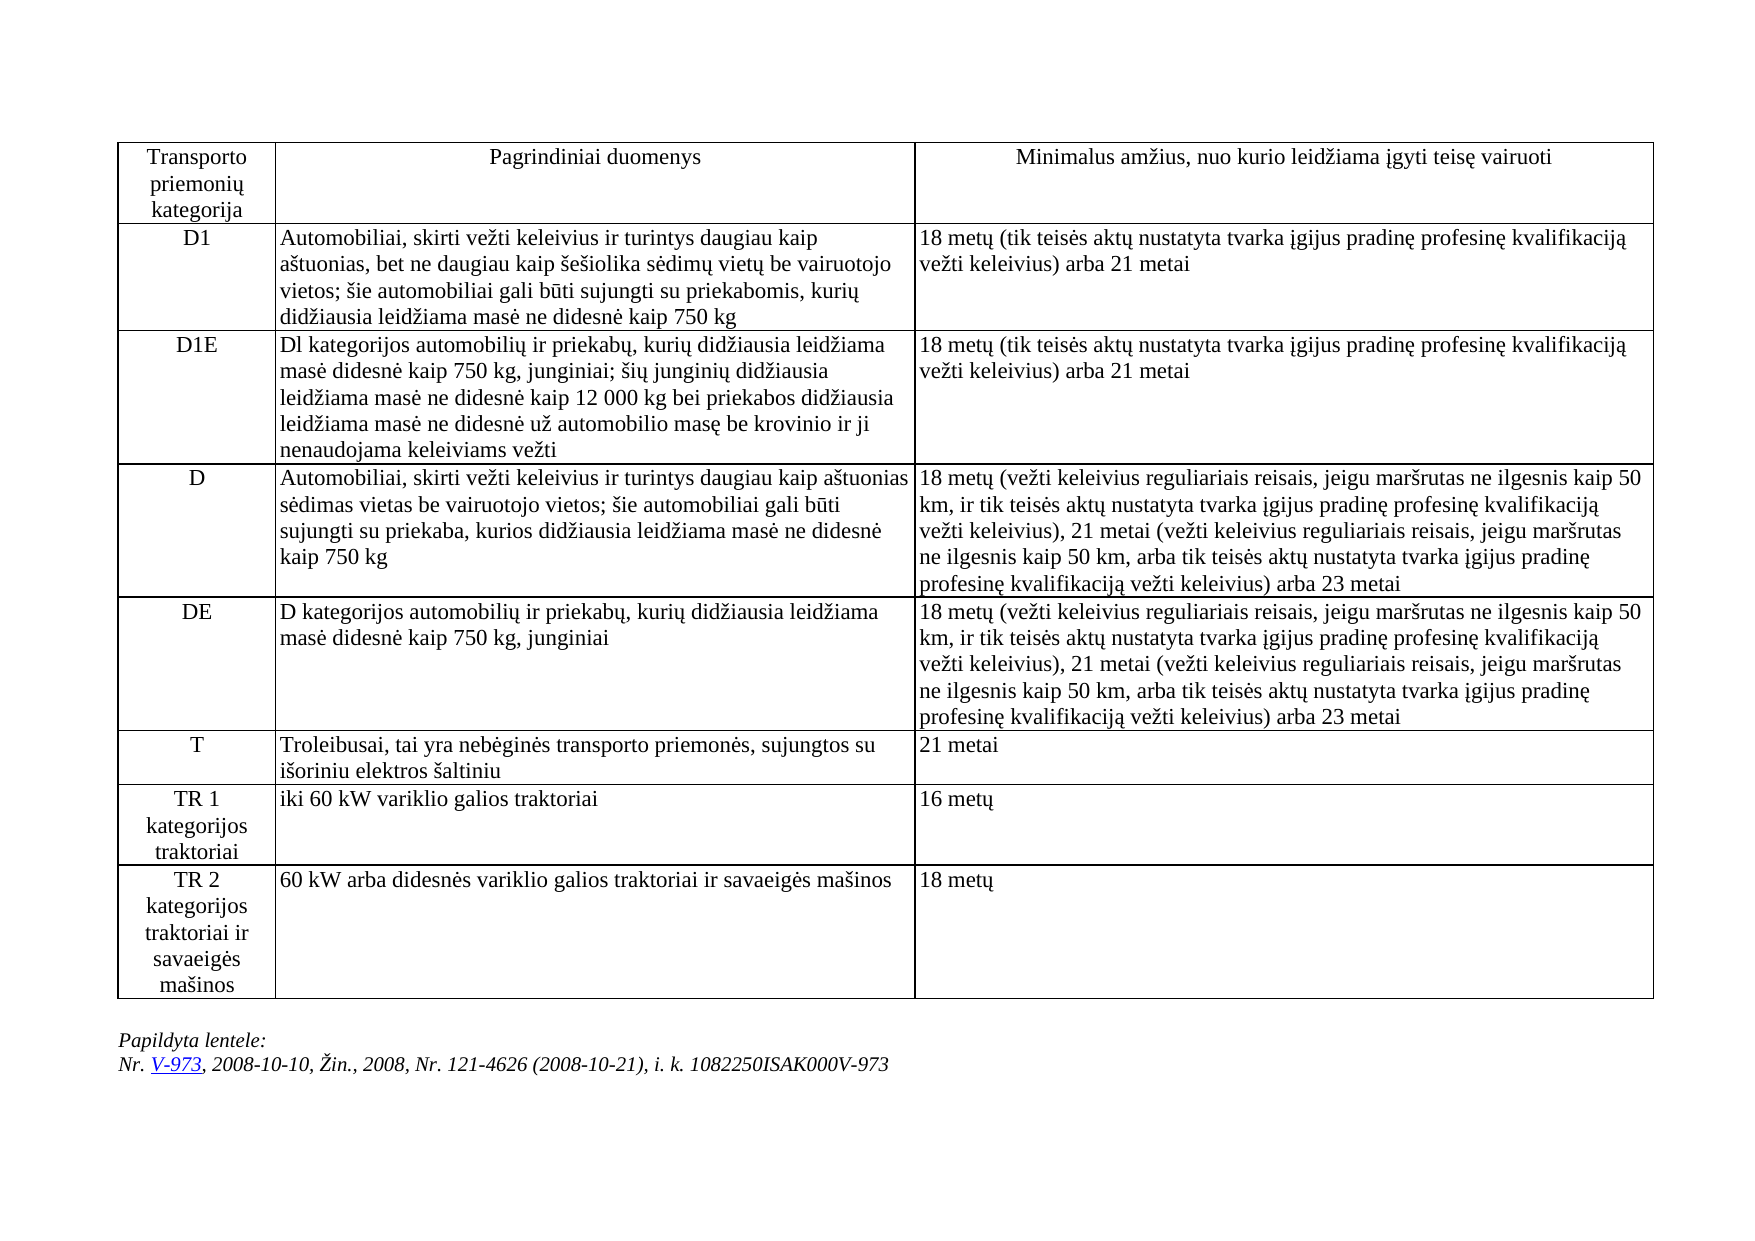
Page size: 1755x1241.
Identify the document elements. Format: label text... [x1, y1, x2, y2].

table_cell D [119, 465, 275, 596]
table_cell 21 metai [916, 731, 1653, 784]
table_cell DE [119, 598, 275, 729]
table_header Transporto priemonių kategorija [119, 143, 275, 222]
table_cell Troleibusai, tai yra nebėginės transporto priemonės, sujungtos su išoriniu elektros šaltiniu [276, 731, 914, 784]
text Papildyta lentele: [118, 1028, 1636, 1052]
table_cell D kategorijos automobilių ir priekabų, kurių didžiausia leidžiama masė didesnė kaip 750 kg, junginiai [276, 598, 914, 729]
table_cell 18 metų (tik teisės aktų nustatyta tvarka įgijus pradinę profesinę kvalifikaciją vežti keleivius) arba 21 metai [916, 331, 1653, 463]
text Nr. V-973, 2008-10-10, Žin., 2008, Nr. 121-4626 (2008-10-21), i. k. 1082250ISAK000V-973 [118, 1052, 1636, 1076]
table_header Minimalus amžius, nuo kurio leidžiama įgyti teisę vairuoti [916, 143, 1653, 222]
table_cell Automobiliai, skirti vežti keleivius ir turintys daugiau kaip aštuonias, bet ne daugiau kaip šešiolika sėdimų vietų be vairuotojo vietos; šie automobiliai gali būti sujungti su priekabomis, kurių didžiausia leidžiama masė ne didesnė kaip 750 kg [276, 224, 914, 329]
table_cell iki 60 kW variklio galios traktoriai [276, 785, 914, 864]
table_cell 18 metų (vežti keleivius reguliariais reisais, jeigu maršrutas ne ilgesnis kaip 50 km, ir tik teisės aktų nustatyta tvarka įgijus pradinę profesinę kvalifikaciją vežti keleivius), 21 metai (vežti keleivius reguliariais reisais, jeigu maršrutas ne ilgesnis kaip 50 km, arba tik teisės aktų nustatyta tvarka įgijus pradinę profesinę kvalifikaciją vežti keleivius) arba 23 metai [916, 465, 1653, 596]
table_cell Automobiliai, skirti vežti keleivius ir turintys daugiau kaip aštuonias sėdimas vietas be vairuotojo vietos; šie automobiliai gali būti sujungti su priekaba, kurios didžiausia leidžiama masė ne didesnė kaip 750 kg [276, 465, 914, 596]
table_cell 60 kW arba didesnės variklio galios traktoriai ir savaeigės mašinos [276, 866, 914, 998]
table_cell 18 metų (vežti keleivius reguliariais reisais, jeigu maršrutas ne ilgesnis kaip 50 km, ir tik teisės aktų nustatyta tvarka įgijus pradinę profesinę kvalifikaciją vežti keleivius), 21 metai (vežti keleivius reguliariais reisais, jeigu maršrutas ne ilgesnis kaip 50 km, arba tik teisės aktų nustatyta tvarka įgijus pradinę profesinę kvalifikaciją vežti keleivius) arba 23 metai [916, 598, 1653, 729]
table_cell TR 1 kategorijos traktoriai [119, 785, 275, 864]
table_cell 16 metų [916, 785, 1653, 864]
table_cell 18 metų (tik teisės aktų nustatyta tvarka įgijus pradinę profesinę kvalifikaciją vežti keleivius) arba 21 metai [916, 224, 1653, 329]
table_header Pagrindiniai duomenys [276, 143, 914, 222]
table_cell 18 metų [916, 866, 1653, 998]
table_cell T [119, 731, 275, 784]
table_cell D1E [119, 331, 275, 463]
table_cell D1 [119, 224, 275, 329]
table_cell Dl kategorijos automobilių ir priekabų, kurių didžiausia leidžiama masė didesnė kaip 750 kg, junginiai; šių junginių didžiausia leidžiama masė ne didesnė kaip 12 000 kg bei priekabos didžiausia leidžiama masė ne didesnė už automobilio masę be krovinio ir ji nenaudojama keleiviams vežti [276, 331, 914, 463]
table_cell TR 2 kategorijos traktoriai ir savaeigės mašinos [119, 866, 275, 998]
